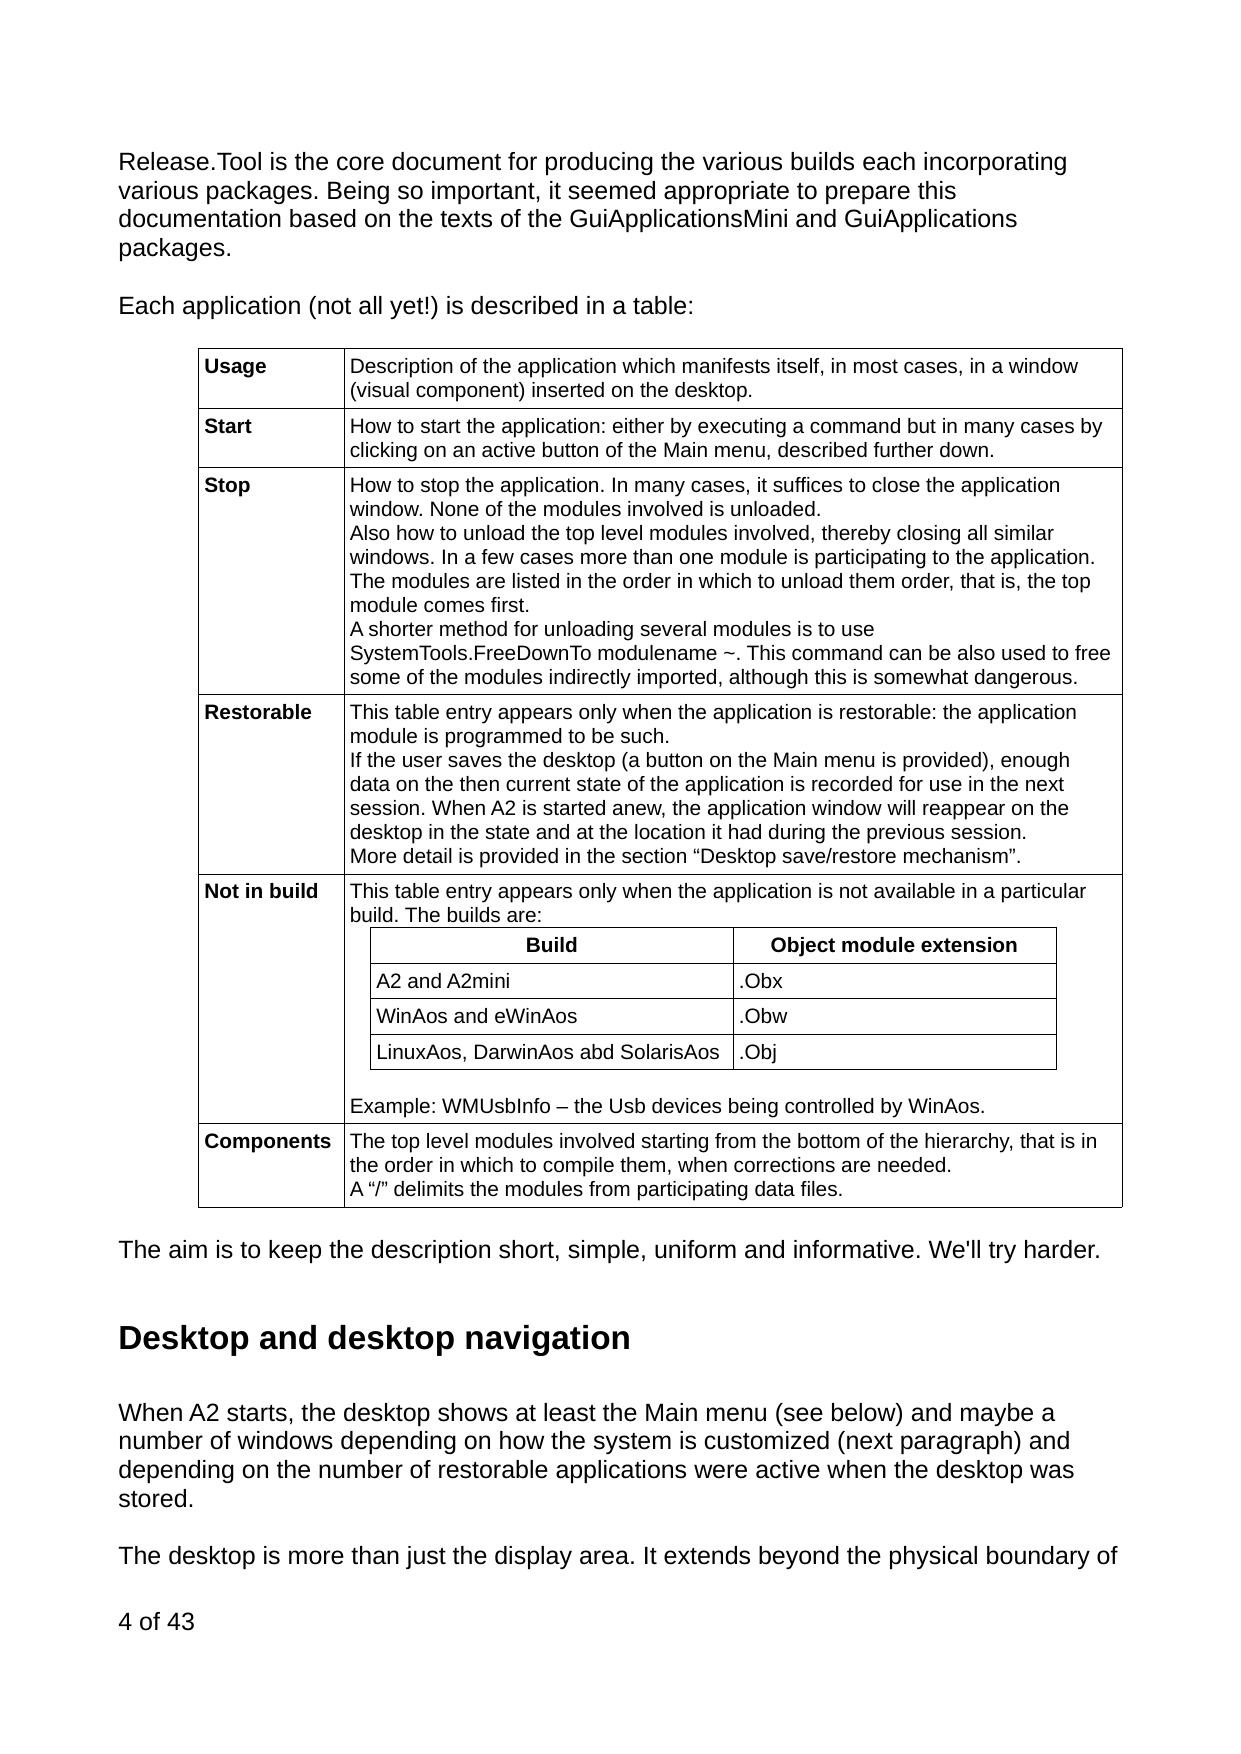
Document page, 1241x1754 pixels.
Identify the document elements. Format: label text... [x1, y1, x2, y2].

table_cell .Obw [734, 999, 1056, 1034]
subtitle Desktop and desktop navigation [118, 1318, 1122, 1356]
text The desktop is more than just the display area. It extends beyond the physical boundary of [118, 1541, 1122, 1570]
table_header Usage [199, 349, 344, 408]
table_header Object module extension [734, 928, 1056, 963]
table_cell WinAos and eWinAos [371, 999, 733, 1034]
table_cell Not in build [199, 875, 344, 1123]
table_header Build [371, 928, 733, 963]
table_cell Components [199, 1124, 344, 1207]
table_cell .Obx [734, 964, 1056, 998]
table_cell .Obj [734, 1035, 1056, 1069]
text Release.Tool is the core document for producing the various builds each incorporating various packages. Being so important, it seemed appropriate to prepare this documentation based on the texts of the GuiApplicationsMini and GuiApplications packages. [118, 147, 1122, 262]
table_cell How to start the application: either by executing a command but in many cases by clicking on an active button of the Main menu, described further down. [345, 409, 1122, 467]
text When A2 starts, the desktop shows at least the Main menu (see below) and maybe a number of windows depending on how the system is customized (next paragraph) and depending on the number of restorable applications were active when the desktop was stored. [118, 1398, 1122, 1513]
table_cell Restorable [199, 695, 344, 873]
table_cell The top level modules involved starting from the bottom of the hierarchy, that is in the order in which to compile them, when corrections are needed. A “/” delimits the modules from participating data files. [345, 1124, 1122, 1207]
table_cell This table entry appears only when the application is not available in a particular build. The builds are: Example: WMUsbInfo – the Usb devices being controlled by WinAos. [345, 875, 1122, 1123]
table_cell This table entry appears only when the application is restorable: the application module is programmed to be such. If the user saves the desktop (a button on the Main menu is provided), enough data on the then current state of the application is recorded for use in the next session. When A2 is started anew, the application window will reappear on the desktop in the state and at the location it had during the previous session. More detail is provided in the section “Desktop save/restore mechanism”. [345, 695, 1122, 873]
table_cell Start [199, 409, 344, 467]
table_cell A2 and A2mini [371, 964, 733, 998]
text Each application (not all yet!) is described in a table: [118, 291, 1122, 319]
table_cell LinuxAos, DarwinAos abd SolarisAos [371, 1035, 733, 1069]
text The aim is to keep the description short, simple, uniform and informative. We'll try harder. [118, 1235, 1122, 1264]
table_cell Stop [199, 468, 344, 694]
table_header Description of the application which manifests itself, in most cases, in a window (visual component) inserted on the desktop. [345, 349, 1122, 408]
table_cell How to stop the application. In many cases, it suffices to close the application window. None of the modules involved is unloaded. Also how to unload the top level modules involved, thereby closing all similar windows. In a few cases more than one module is participating to the application. The modules are listed in the order in which to unload them order, that is, the top module comes first. A shorter method for unloading several modules is to use SystemTools.FreeDownTo modulename ~. This command can be also used to free some of the modules indirectly imported, although this is somewhat dangerous. [345, 468, 1122, 694]
